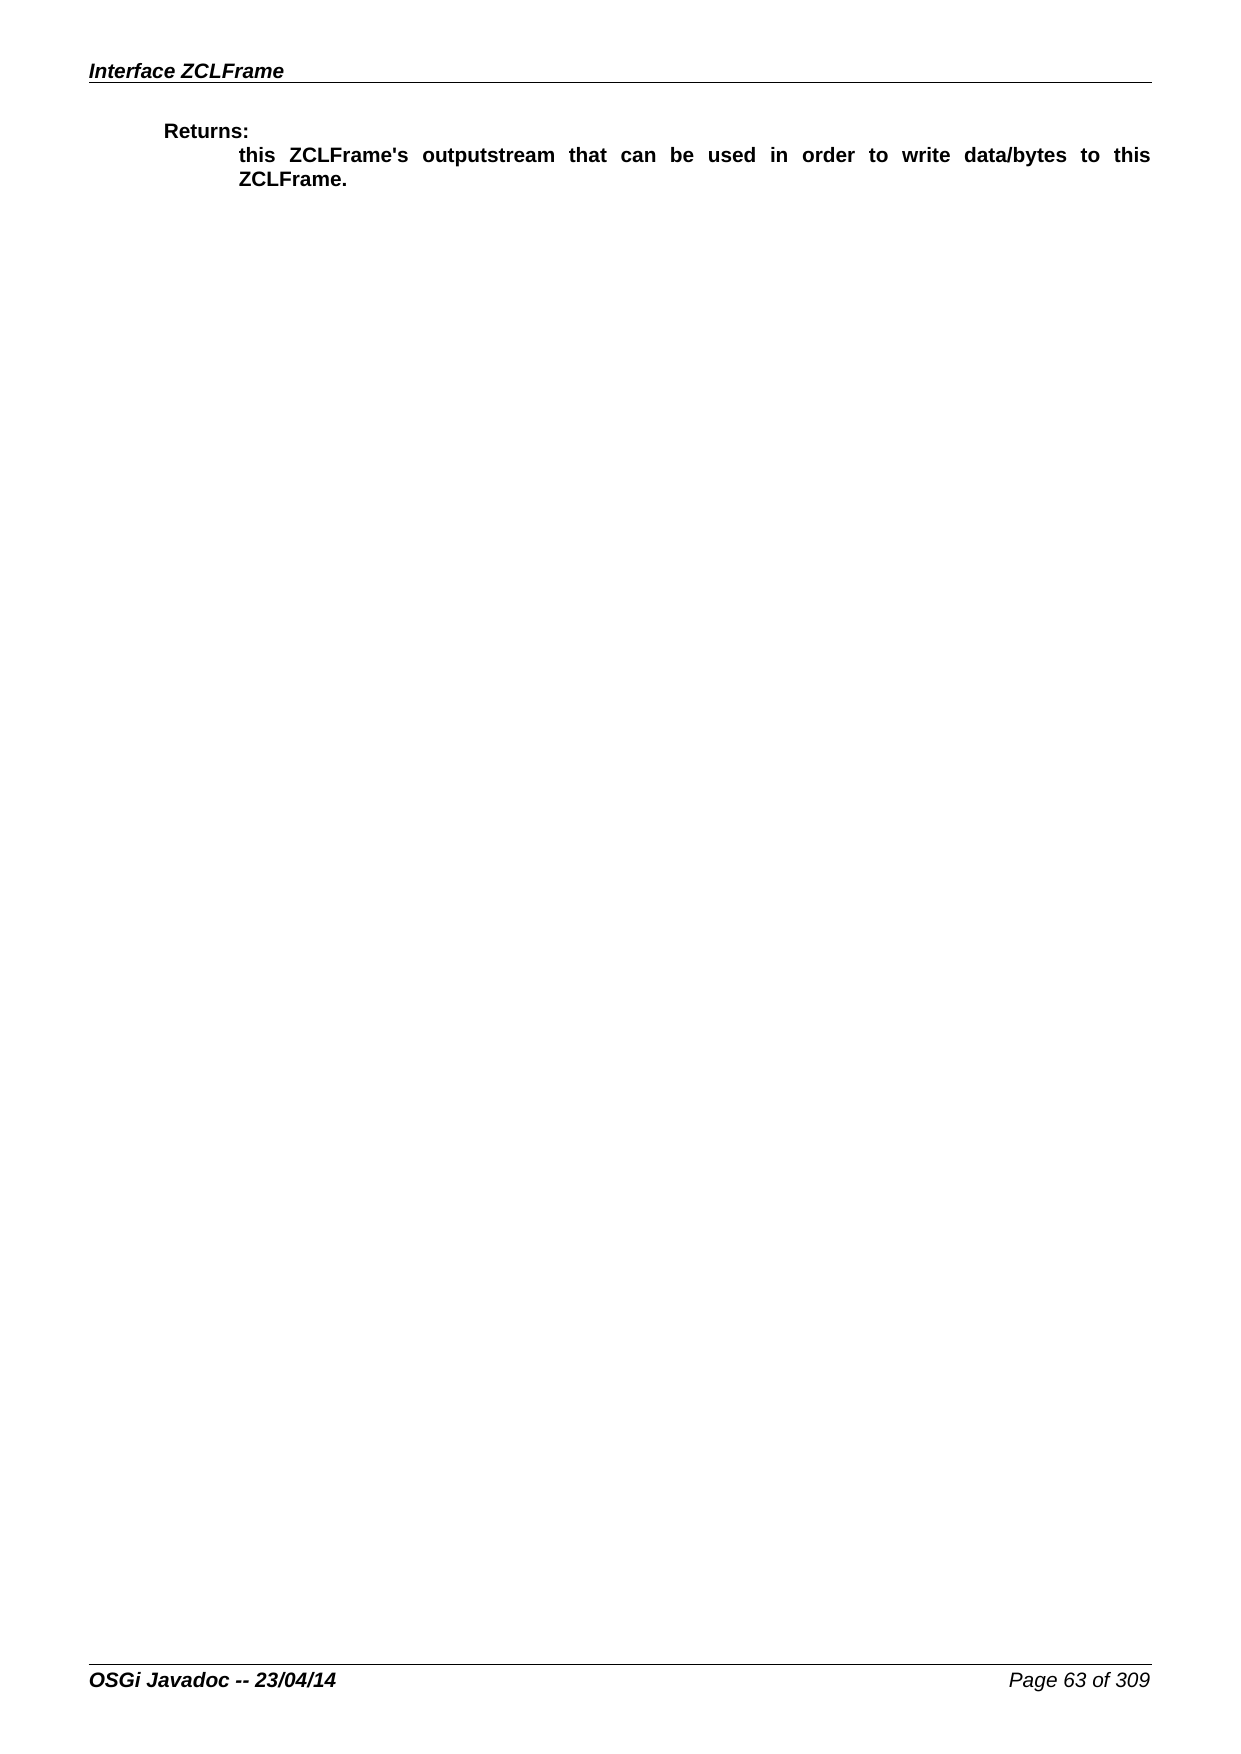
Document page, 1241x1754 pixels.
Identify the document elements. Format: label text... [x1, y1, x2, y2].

text this ZCLFrame's outputstream that can be used in order to write data/bytes to this ZCLFrame. [238, 142, 1152, 190]
text Returns: [163, 118, 1152, 142]
